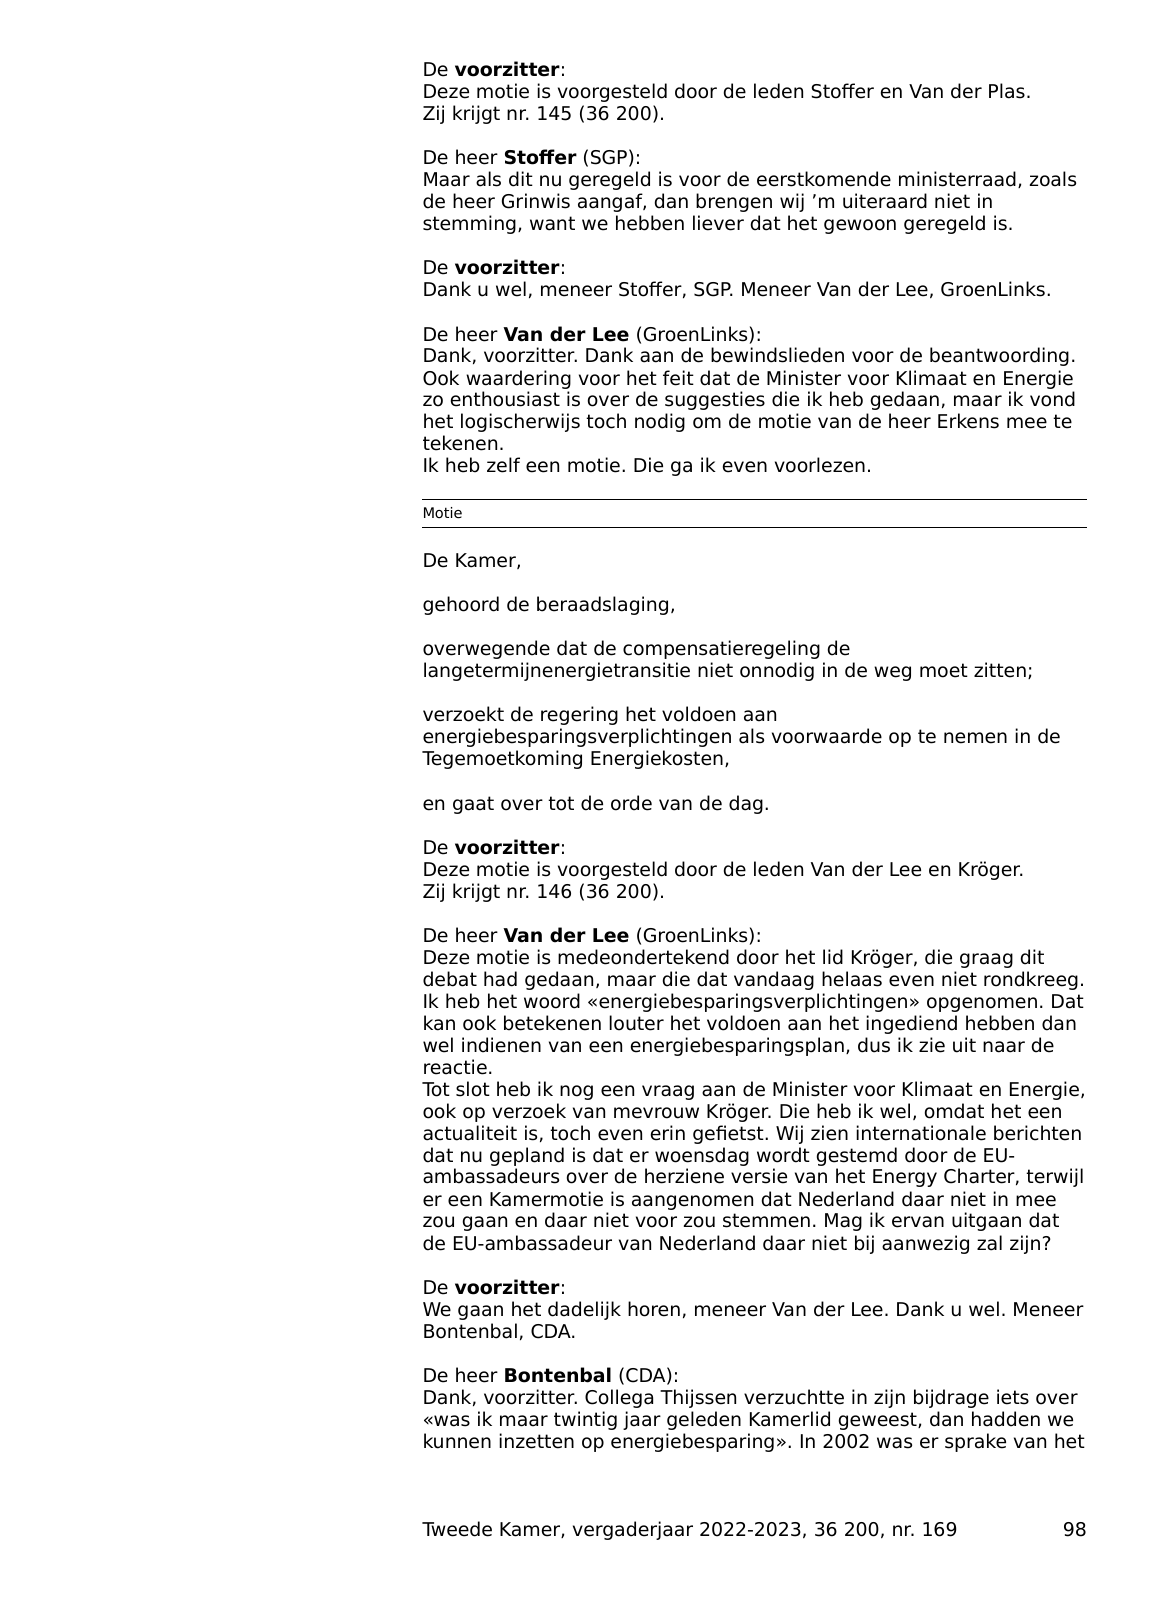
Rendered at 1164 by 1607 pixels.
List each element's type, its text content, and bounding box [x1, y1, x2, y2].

text De voorzitter: [422, 59, 1087, 81]
text Maar als dit nu geregeld is voor de eerstkomende ministerraad, zoals de heer Grinwis aangaf, dan brengen wij ’m uiteraard niet in stemming, want we hebben liever dat het gewoon geregeld is. [422, 169, 1087, 235]
text Zij krijgt nr. 145 (36 200). [422, 103, 1087, 125]
table_header Motie [422, 500, 1087, 527]
text Dank u wel, meneer Stoffer, SGP. Meneer Van der Lee, GroenLinks. [422, 279, 1087, 301]
text De Kamer, [422, 550, 1087, 572]
text Dank, voorzitter. Collega Thijssen verzuchtte in zijn bijdrage iets over «was ik maar twintig jaar geleden Kamerlid geweest, dan hadden we kunnen inzetten op energiebesparing». In 2002 was er sprake van het [422, 1387, 1087, 1453]
text Deze motie is voorgesteld door de leden Van der Lee en Kröger. [422, 858, 1087, 881]
text gehoord de beraadslaging, [422, 594, 1087, 616]
text Deze motie is voorgesteld door de leden Stoffer en Van der Plas. [422, 81, 1087, 103]
text verzoekt de regering het voldoen aan energiebesparingsverplichtingen als voorwaarde op te nemen in de Tegemoetkoming Energiekosten, [422, 704, 1087, 770]
text Zij krijgt nr. 146 (36 200). [422, 881, 1087, 902]
text We gaan het dadelijk horen, meneer Van der Lee. Dank u wel. Meneer Bontenbal, CDA. [422, 1298, 1087, 1342]
text Ik heb zelf een motie. Die ga ik even voorlezen. [422, 455, 1087, 477]
text Tot slot heb ik nog een vraag aan de Minister voor Klimaat en Energie, ook op verzoek van mevrouw Kröger. Die heb ik wel, omdat het een actualiteit is, toch even erin gefietst. Wij zien internationale berichten dat nu gepland is dat er woensdag wordt gestemd door de EU-ambassadeurs over de herziene versie van het Energy Charter, terwijl er een Kamermotie is aangenomen dat Nederland daar niet in mee zou gaan en daar niet voor zou stemmen. Mag ik ervan uitgaan dat de EU-ambassadeur van Nederland daar niet bij aanwezig zal zijn? [422, 1078, 1087, 1254]
text De heer Stoffer (SGP): [422, 147, 1087, 169]
text Dank, voorzitter. Dank aan de bewindslieden voor de beantwoording. Ook waardering voor het feit dat de Minister voor Klimaat en Energie zo enthousiast is over de suggesties die ik heb gedaan, maar ik vond het logischerwijs toch nodig om de motie van de heer Erkens mee te tekenen. [422, 345, 1087, 455]
text De heer Van der Lee (GroenLinks): [422, 323, 1087, 345]
text overwegende dat de compensatieregeling de langetermijnenergietransitie niet onnodig in de weg moet zitten; [422, 638, 1087, 682]
text De voorzitter: [422, 257, 1087, 279]
text De voorzitter: [422, 837, 1087, 858]
text Deze motie is medeondertekend door het lid Kröger, die graag dit debat had gedaan, maar die dat vandaag helaas even niet rondkreeg. Ik heb het woord «energiebesparingsverplichtingen» opgenomen. Dat kan ook betekenen louter het voldoen aan het ingediend hebben dan wel indienen van een energiebesparingsplan, dus ik zie uit naar de reactie. [422, 947, 1087, 1078]
text en gaat over tot de orde van de dag. [422, 792, 1087, 814]
text De heer Van der Lee (GroenLinks): [422, 925, 1087, 947]
text De heer Bontenbal (CDA): [422, 1365, 1087, 1387]
text De voorzitter: [422, 1277, 1087, 1298]
